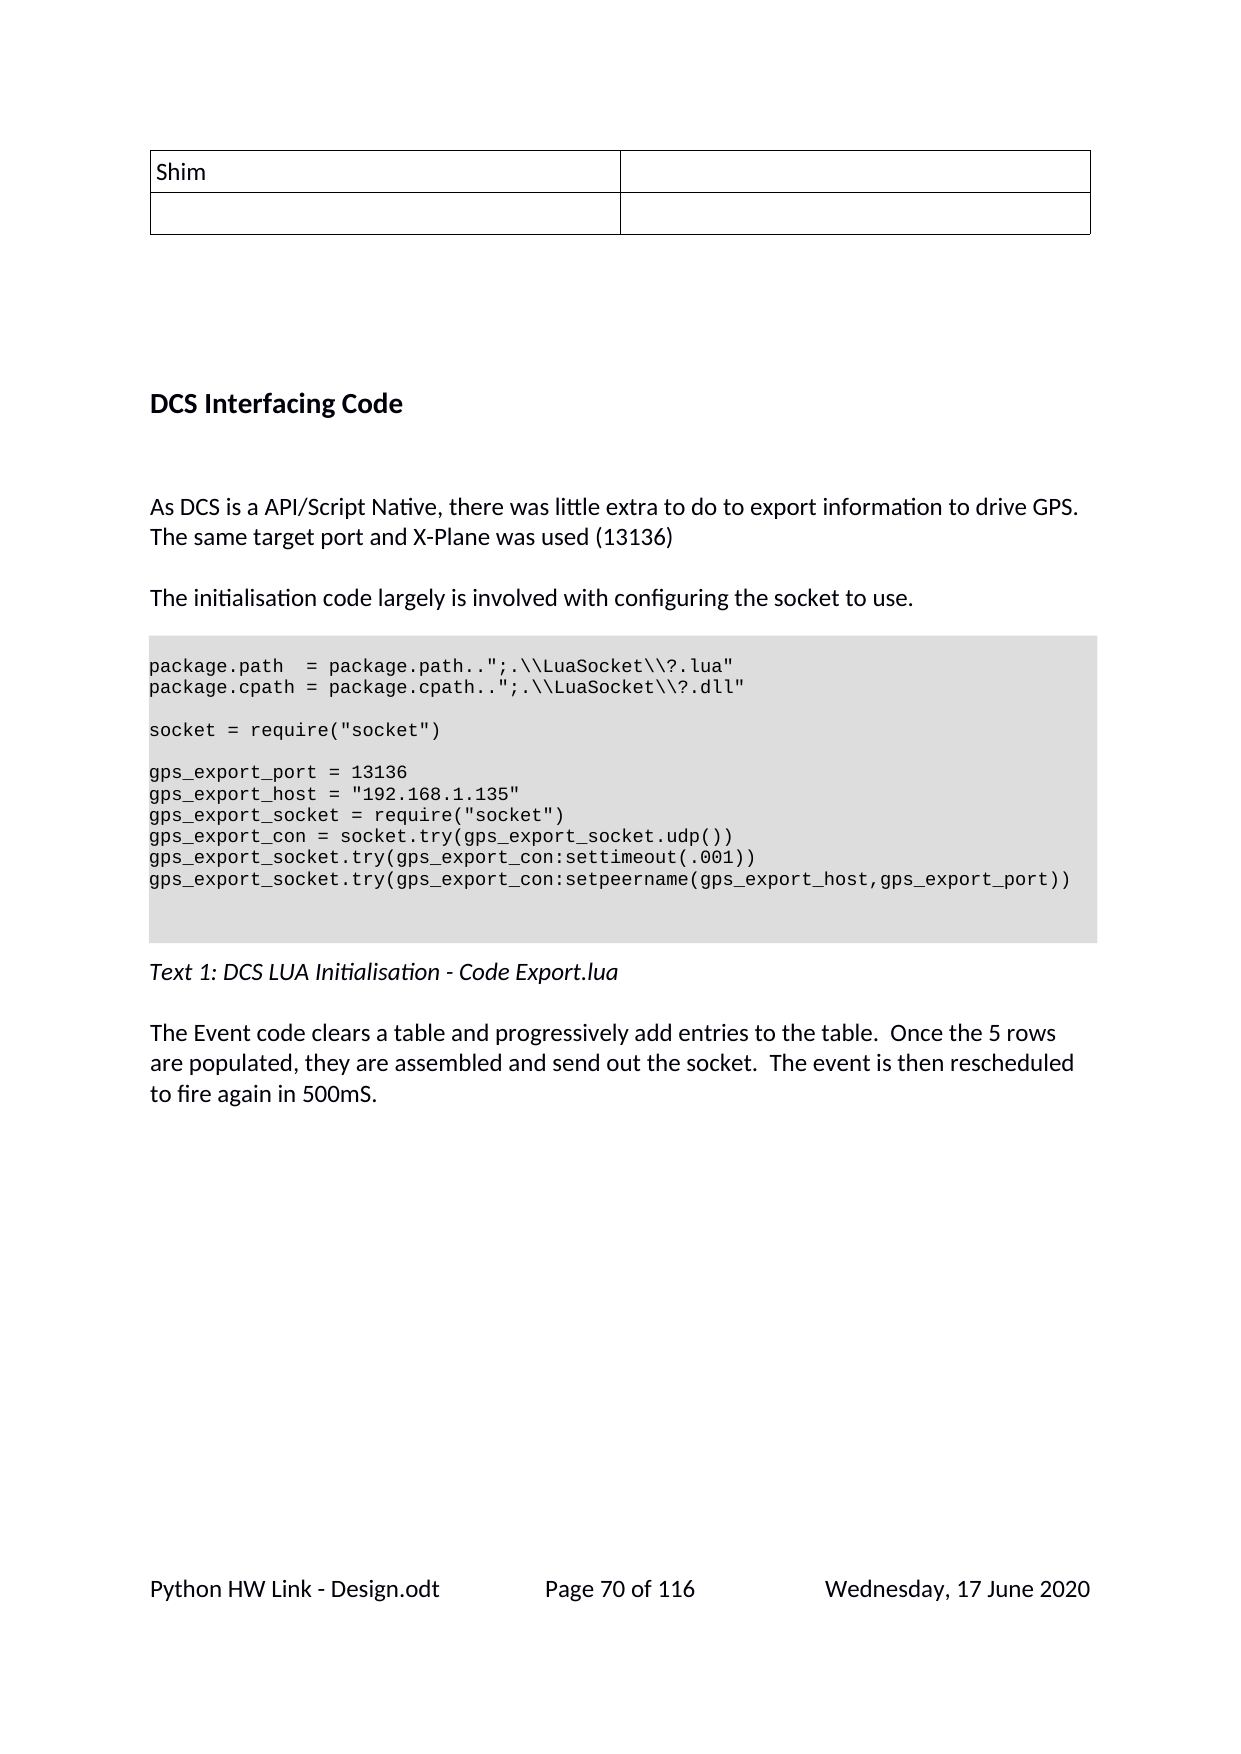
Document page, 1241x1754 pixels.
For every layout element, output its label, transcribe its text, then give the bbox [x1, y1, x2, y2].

table_cell [151, 193, 620, 234]
text Text 1: DCS LUA Initialisation - Code Export.lua [149, 944, 1097, 986]
table_cell [621, 151, 1090, 192]
table_cell Shim [151, 151, 620, 192]
text As DCS is a API/Script Native, there was little extra to do to export information to drive GPS. The same target port and X-Plane was used (13136) [150, 491, 1090, 552]
text The initialisation code largely is involved with configuring the socket to use. [150, 582, 1090, 613]
text The Event code clears a table and progressively add entries to the table. Once the 5 rows are populated, they are assembled and send out the socket. The event is then rescheduled to fire again in 500mS. [150, 1017, 1090, 1108]
table_cell [621, 193, 1090, 234]
subtitle DCS Interfacing Code [150, 386, 1090, 421]
